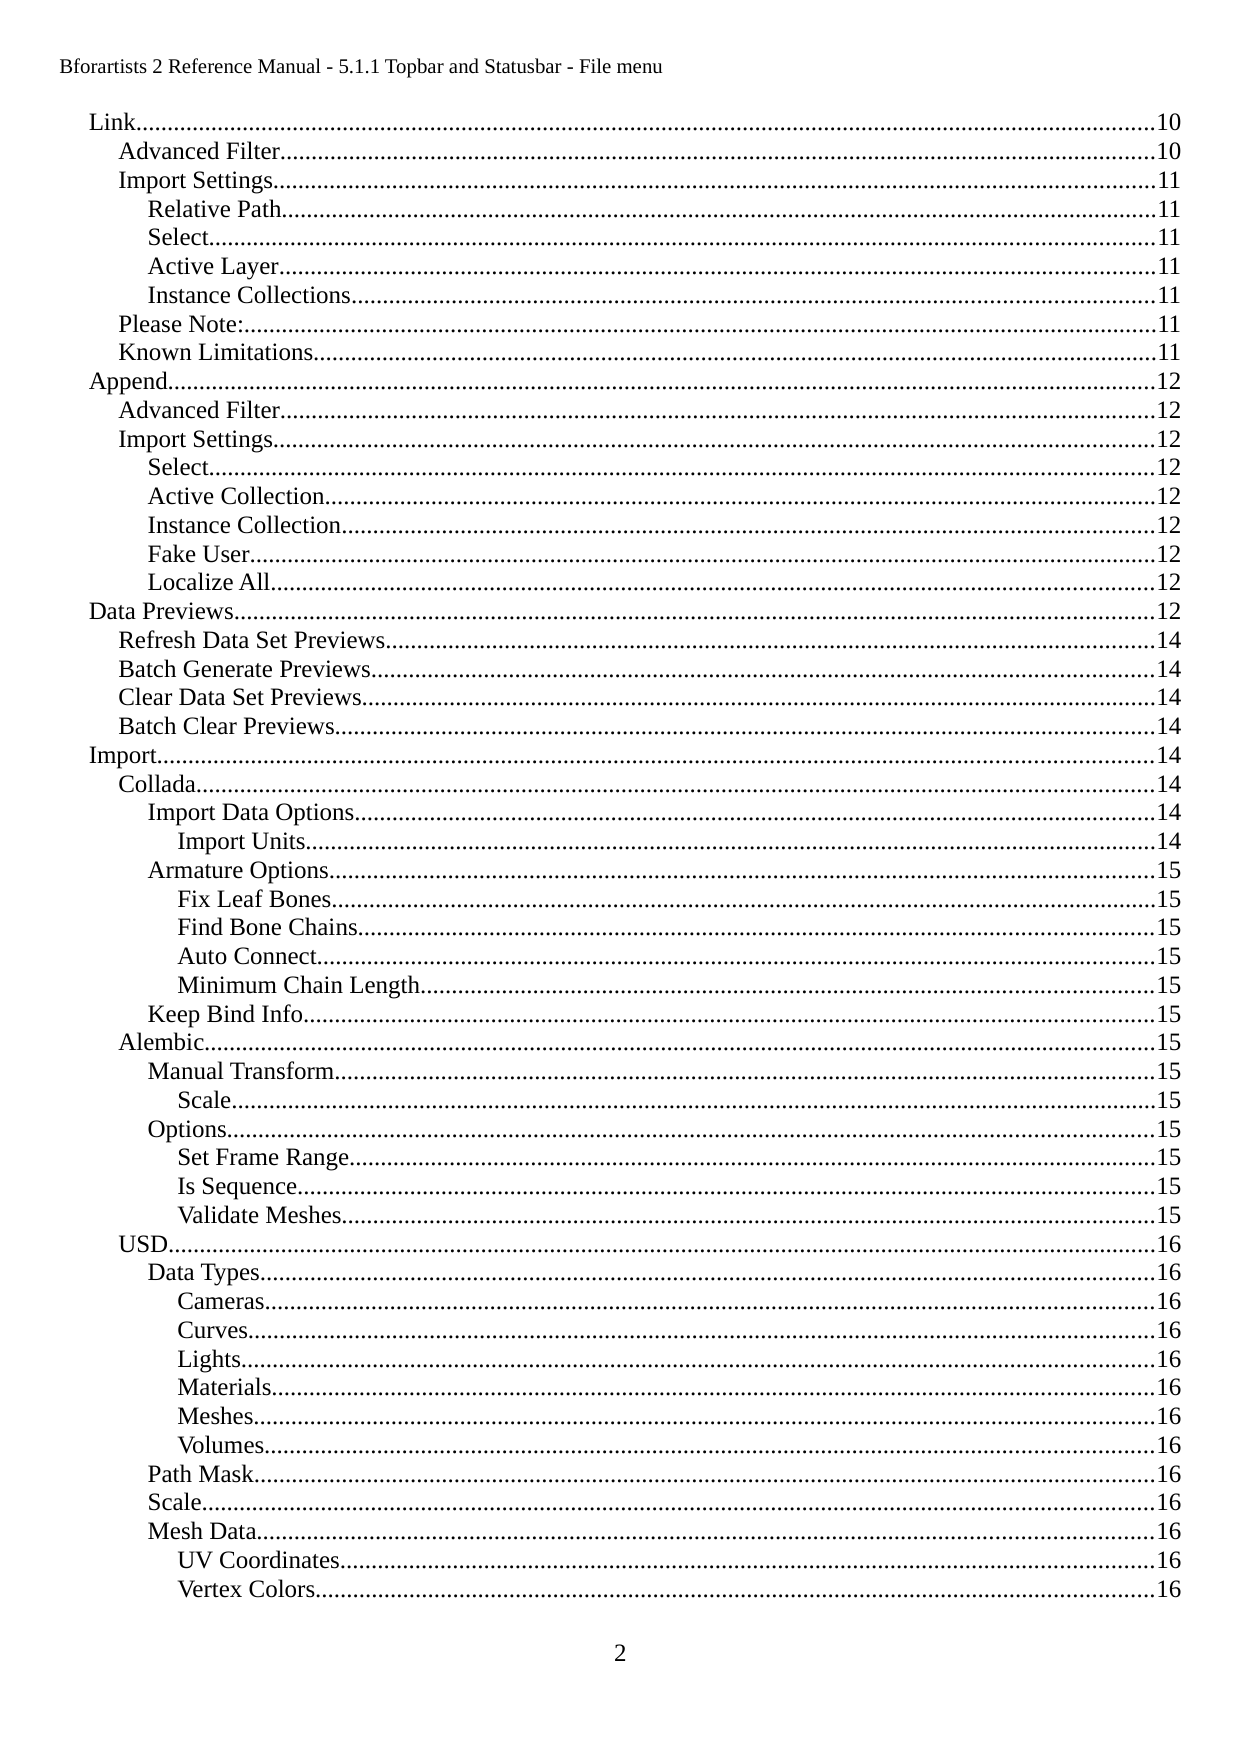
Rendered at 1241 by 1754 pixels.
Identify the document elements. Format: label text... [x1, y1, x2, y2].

text Active Collection 12 [147, 481, 1181, 510]
text Materials 16 [177, 1372, 1181, 1401]
text Import Data Options 14 [147, 797, 1181, 826]
text Is Sequence 15 [177, 1171, 1181, 1200]
text Fake User 12 [147, 539, 1181, 567]
text Options 15 [147, 1114, 1181, 1142]
text Armature Options 15 [147, 855, 1181, 884]
text Cameras 16 [177, 1286, 1181, 1315]
text Link 10 [88, 107, 1181, 136]
text Curves 16 [177, 1315, 1181, 1344]
text Validate Meshes 15 [177, 1200, 1181, 1229]
text Lights 16 [177, 1344, 1181, 1372]
text Known Limitations 11 [118, 337, 1181, 366]
text Scale 15 [177, 1085, 1181, 1114]
text Batch Generate Previews 14 [118, 654, 1181, 682]
text Localize All 12 [147, 567, 1181, 596]
text Import 14 [88, 740, 1181, 769]
text Meshes 16 [177, 1401, 1181, 1430]
text Batch Clear Previews 14 [118, 711, 1181, 740]
text Data Previews 12 [88, 596, 1181, 625]
text Vertex Colors 16 [177, 1574, 1181, 1602]
text Relative Path 11 [147, 194, 1181, 222]
text Clear Data Set Previews 14 [118, 682, 1181, 711]
text Data Types 16 [147, 1257, 1181, 1286]
text Alembic 15 [118, 1027, 1181, 1056]
text UV Coordinates 16 [177, 1545, 1181, 1574]
text Refresh Data Set Previews 14 [118, 625, 1181, 654]
text Instance Collections 11 [147, 280, 1181, 309]
text Minimum Chain Length 15 [177, 970, 1181, 999]
text USD 16 [118, 1229, 1181, 1257]
text Volumes 16 [177, 1430, 1181, 1459]
text Select 12 [147, 452, 1181, 481]
text Auto Connect 15 [177, 941, 1181, 970]
text Advanced Filter 10 [118, 136, 1181, 165]
text Import Units 14 [177, 826, 1181, 855]
text Manual Transform 15 [147, 1056, 1181, 1085]
text Path Mask 16 [147, 1459, 1181, 1487]
text Fix Leaf Bones 15 [177, 884, 1181, 912]
text Import Settings 12 [118, 424, 1181, 452]
text Import Settings 11 [118, 165, 1181, 194]
text Please Note: 11 [118, 309, 1181, 337]
text Advanced Filter 12 [118, 395, 1181, 424]
text Active Layer 11 [147, 251, 1181, 280]
text Collada 14 [118, 769, 1181, 797]
text Keep Bind Info 15 [147, 999, 1181, 1027]
text Set Frame Range 15 [177, 1142, 1181, 1171]
text Find Bone Chains 15 [177, 912, 1181, 941]
text Mesh Data 16 [147, 1516, 1181, 1545]
text Select 11 [147, 222, 1181, 251]
text Append 12 [88, 366, 1181, 395]
text Scale 16 [147, 1487, 1181, 1516]
text Instance Collection 12 [147, 510, 1181, 539]
